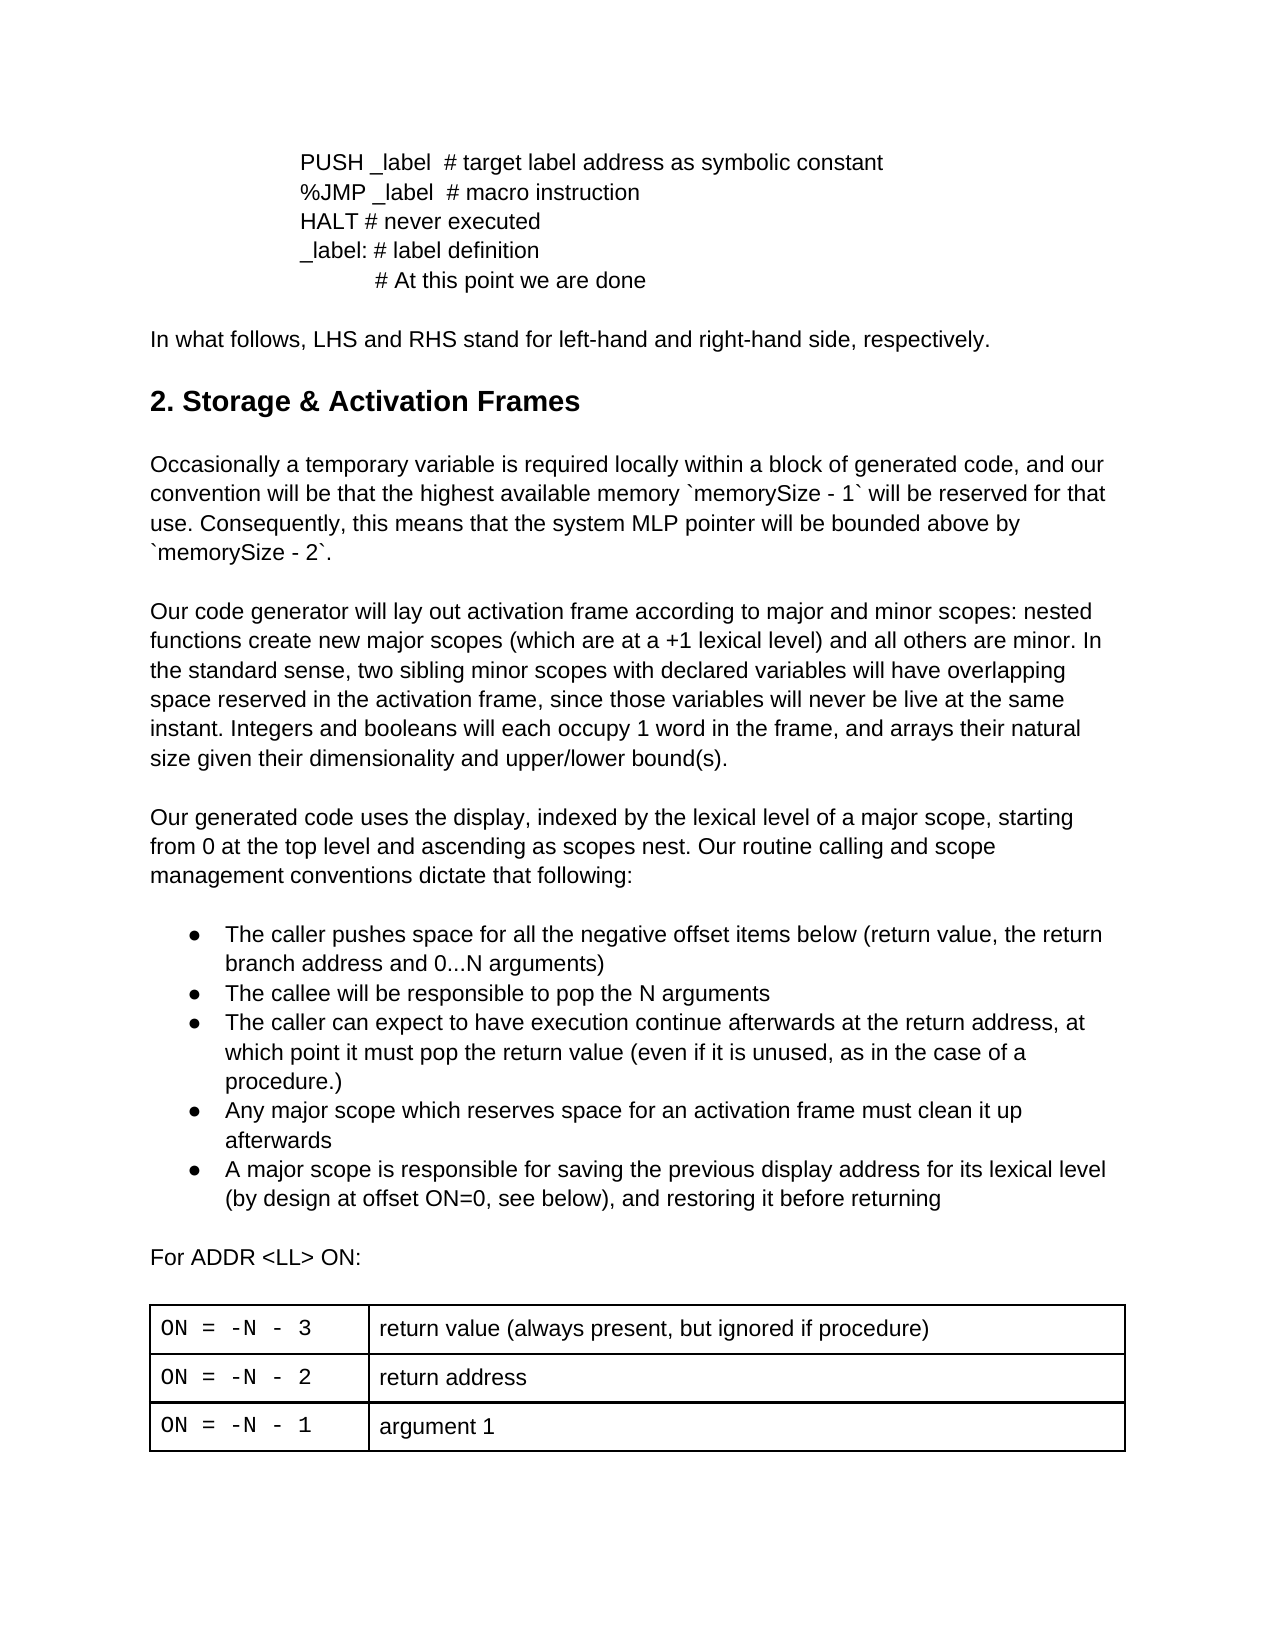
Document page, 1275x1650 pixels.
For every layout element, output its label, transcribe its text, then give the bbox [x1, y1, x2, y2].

text `memorySize ­- 2`. [150, 540, 1125, 566]
table_header ON = -N - 3 [151, 1306, 368, 1352]
text In what follows, LHS and RHS stand for left-hand and right-hand side, respectively. [150, 326, 1125, 352]
text 2. Storage & Activation Frames [150, 385, 1125, 418]
text Our code generator will lay out activation frame according to major and minor scopes: nested functions create new major scopes (which are at a +1 lexical level) and all others are minor. In the standard sense, two sibling minor scopes with declared variables will have overlapping space reserved in the activation frame, since those variables will never be live at the same instant. Integers and booleans will each occupy 1 word in the frame, and arrays their natural size given their dimensionality and upper/lower bound(s). [150, 599, 1125, 771]
text HALT # never executed [225, 209, 1125, 234]
list The caller can expect to have execution continue afterwards at the return address, at which point it must pop the return value (even if it is unused, as in the case of a procedure.) [187, 1010, 1125, 1094]
text PUSH _label # target label address as symbolic constant [225, 150, 1125, 176]
text # At this point we are done [225, 267, 1125, 293]
table_header return value (always present, but ignored if procedure) [370, 1306, 1124, 1352]
text %JMP _label # macro instruction [225, 179, 1125, 205]
list Any major scope which reserves space for an activation frame must clean it up afterwards [187, 1098, 1125, 1153]
text use. Consequently, this means that the system MLP pointer will be bounded above by [150, 511, 1125, 536]
text For ADDR <LL> ON: [150, 1245, 1125, 1271]
list The caller pushes space for all the negative offset items below (return value, the return branch address and 0...N arguments) [187, 922, 1125, 977]
text Occasionally a temporary variable is required locally within a block of generated code, and our [150, 452, 1125, 477]
table_cell argument 1 [370, 1404, 1124, 1450]
text convention will be that the highest available memory `memorySize -­ 1` will be reserved for that [150, 481, 1125, 507]
list A major scope is responsible for saving the previous display address for its lexical level (by design at offset ON=0, see below), and restoring it before returning [187, 1157, 1125, 1212]
table_cell ON = -N - 2 [151, 1355, 368, 1401]
table_cell return address [370, 1355, 1124, 1401]
text Our generated code uses the display, indexed by the lexical level of a major scope, starting from 0 at the top level and ascending as scopes nest. Our routine calling and scope management conventions dictate that following: [150, 804, 1125, 889]
text _label: # label definition [225, 238, 1125, 264]
list The callee will be responsible to pop the N arguments [187, 981, 1125, 1006]
table_cell ON = -N - 1 [151, 1404, 368, 1450]
